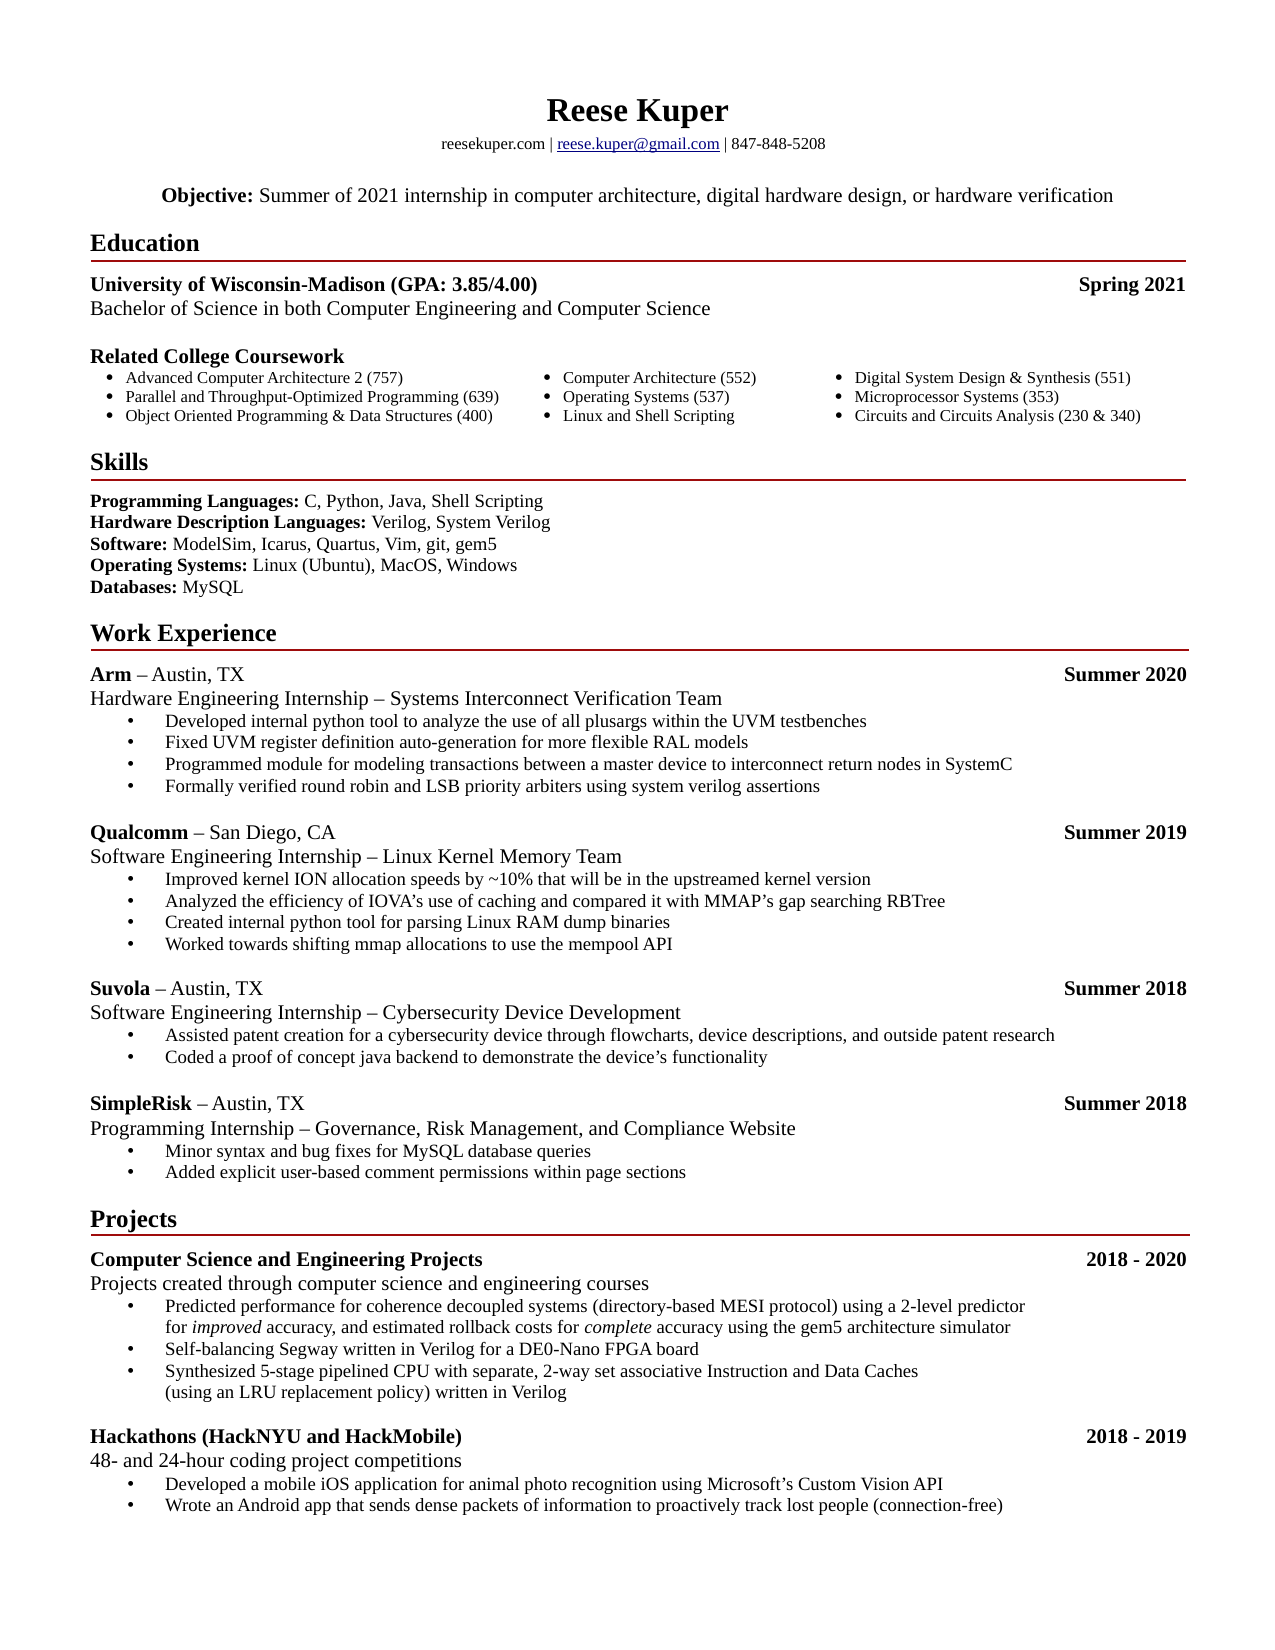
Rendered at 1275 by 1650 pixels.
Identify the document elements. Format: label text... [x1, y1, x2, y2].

table_cell Microprocessor Systems (353) [819, 387, 1185, 406]
text Skills [90, 447, 1185, 475]
table_cell Circuits and Circuits Analysis (230 & 340) [819, 406, 1185, 426]
text Software: ModelSim, Icarus, Quartus, Vim, git, gem5 [90, 533, 1185, 554]
text Software Engineering Internship – Linux Kernel Memory Team [90, 844, 1185, 868]
text Programming Languages: C, Python, Java, Shell Scripting [90, 490, 1185, 511]
list Analyzed the efficiency of IOVA’s use of caching and compared it with MMAP’s gap searching RBTree [127, 890, 1185, 911]
list Created internal python tool for parsing Linux RAM dump binaries [127, 911, 1185, 933]
table_cell Linux and Shell Scripting [528, 406, 819, 426]
table_header Advanced Computer Architecture 2 (757) [90, 368, 527, 387]
table_cell Parallel and Throughput-Optimized Programming (639) [90, 387, 527, 406]
table_header Summer 2019 [1036, 820, 1187, 844]
table_header SimpleRisk – Austin, TX [90, 1091, 1036, 1115]
table_cell Operating Systems (537) [528, 387, 819, 406]
list Coded a proof of concept java backend to demonstrate the device’s functionality [127, 1046, 1185, 1067]
list Developed a mobile iOS application for animal photo recognition using Microsoft’s Custom Vision API [127, 1472, 1185, 1494]
table_header Hackathons (HackNYU and HackMobile) [90, 1424, 1018, 1448]
list Minor syntax and bug fixes for MySQL database queries [127, 1139, 1185, 1161]
list Predicted performance for coherence decoupled systems (directory-based MESI protocol) using a 2-level predictor [127, 1295, 1185, 1316]
table_header 2018 - 2019 [1018, 1424, 1187, 1448]
text Work Experience [90, 618, 1185, 647]
table_header Arm – Austin, TX [90, 662, 1036, 686]
text 48- and 24-hour coding project competitions [90, 1448, 1185, 1472]
list Assisted patent creation for a cybersecurity device through flowcharts, device descriptions, and outside patent research [127, 1024, 1185, 1046]
table_header Suvola – Austin, TX [90, 976, 1036, 1000]
table_header University of Wisconsin-Madison (GPA: 3.85/4.00) [90, 271, 1026, 296]
list Added explicit user-based comment permissions within page sections [127, 1161, 1185, 1183]
list Formally verified round robin and LSB priority arbiters using system verilog assertions [127, 774, 1185, 796]
text Bachelor of Science in both Computer Engineering and Computer Science [90, 296, 1185, 319]
table_header Spring 2021 [1026, 271, 1186, 296]
list Synthesized 5-stage pipelined CPU with separate, 2-way set associative Instruction and Data Caches [127, 1359, 1185, 1381]
text Projects [90, 1204, 1185, 1232]
list Improved kernel ION allocation speeds by ~10% that will be in the upstreamed kernel version [127, 868, 1185, 890]
table_header Computer Architecture (552) [528, 368, 819, 387]
text Software Engineering Internship – Cybersecurity Device Development [90, 1000, 1185, 1024]
text Operating Systems: Linux (Ubuntu), MacOS, Windows [90, 554, 1185, 576]
table_header Digital System Design & Synthesis (551) [819, 368, 1185, 387]
table_header Summer 2020 [1036, 662, 1187, 686]
table_header Qualcomm – San Diego, CA [90, 820, 1036, 844]
table_header Summer 2018 [1036, 1091, 1187, 1115]
table_header 2018 - 2020 [1036, 1247, 1187, 1271]
text Hardware Engineering Internship – Systems Interconnect Verification Team [90, 686, 1185, 710]
table_header Computer Science and Engineering Projects [90, 1247, 1036, 1271]
text Education [90, 228, 1185, 257]
list for improved accuracy, and estimated rollback costs for complete accuracy using the gem5 architecture simulator [127, 1316, 1185, 1338]
table_header Summer 2018 [1036, 976, 1187, 1000]
list Self-balancing Segway written in Verilog for a DE0-Nano FPGA board [127, 1338, 1185, 1359]
text Objective: Summer of 2021 internship in computer architecture, digital hardware design, or hardware verification [90, 183, 1185, 207]
list Developed internal python tool to analyze the use of all plusargs within the UVM testbenches [127, 710, 1185, 731]
list Programmed module for modeling transactions between a master device to interconnect return nodes in SystemC [127, 753, 1185, 774]
text Hardware Description Languages: Verilog, System Verilog [90, 511, 1185, 533]
text Databases: MySQL [90, 576, 1185, 597]
text Projects created through computer science and engineering courses [90, 1271, 1185, 1295]
list (using an LRU replacement policy) written in Verilog [127, 1381, 1185, 1403]
table_cell Object Oriented Programming & Data Structures (400) [90, 406, 527, 426]
list Worked towards shifting mmap allocations to use the mempool API [127, 933, 1185, 954]
list Fixed UVM register definition auto-generation for more flexible RAL models [127, 731, 1185, 753]
list Wrote an Android app that sends dense packets of information to proactively track lost people (connection-free) [127, 1494, 1185, 1516]
text Programming Internship – Governance, Risk Management, and Compliance Website [90, 1115, 1185, 1139]
text Related College Coursework [90, 344, 1185, 368]
